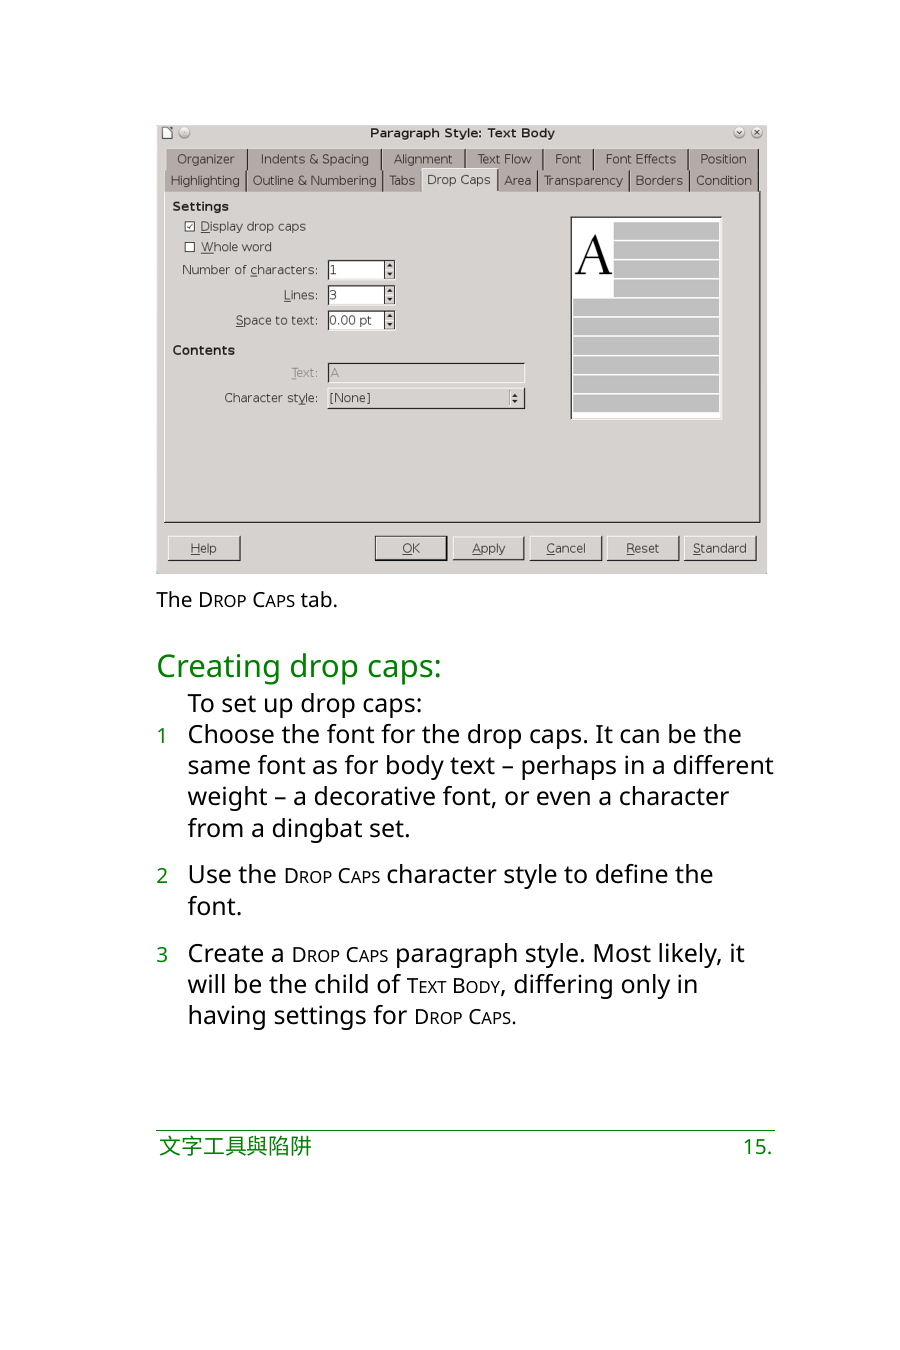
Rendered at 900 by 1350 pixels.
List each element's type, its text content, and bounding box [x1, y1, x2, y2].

text To set up drop caps: [156, 687, 775, 718]
list Use the Drop Caps character style to define the font. [156, 859, 775, 921]
table_header [156, 125, 775, 576]
table_cell The Drop Caps tab. [156, 578, 775, 613]
list Choose the font for the drop caps. It can be the same font as for body text – perhaps in a different weight – a decorative font, or even a character from a dingbat set. [156, 718, 775, 843]
picture [156, 125, 768, 574]
subtitle Creating drop caps: [156, 644, 775, 687]
list Create a Drop Caps paragraph style. Most likely, it will be the child of Text Body, differing only in having settings for Drop Caps. [156, 937, 775, 1031]
